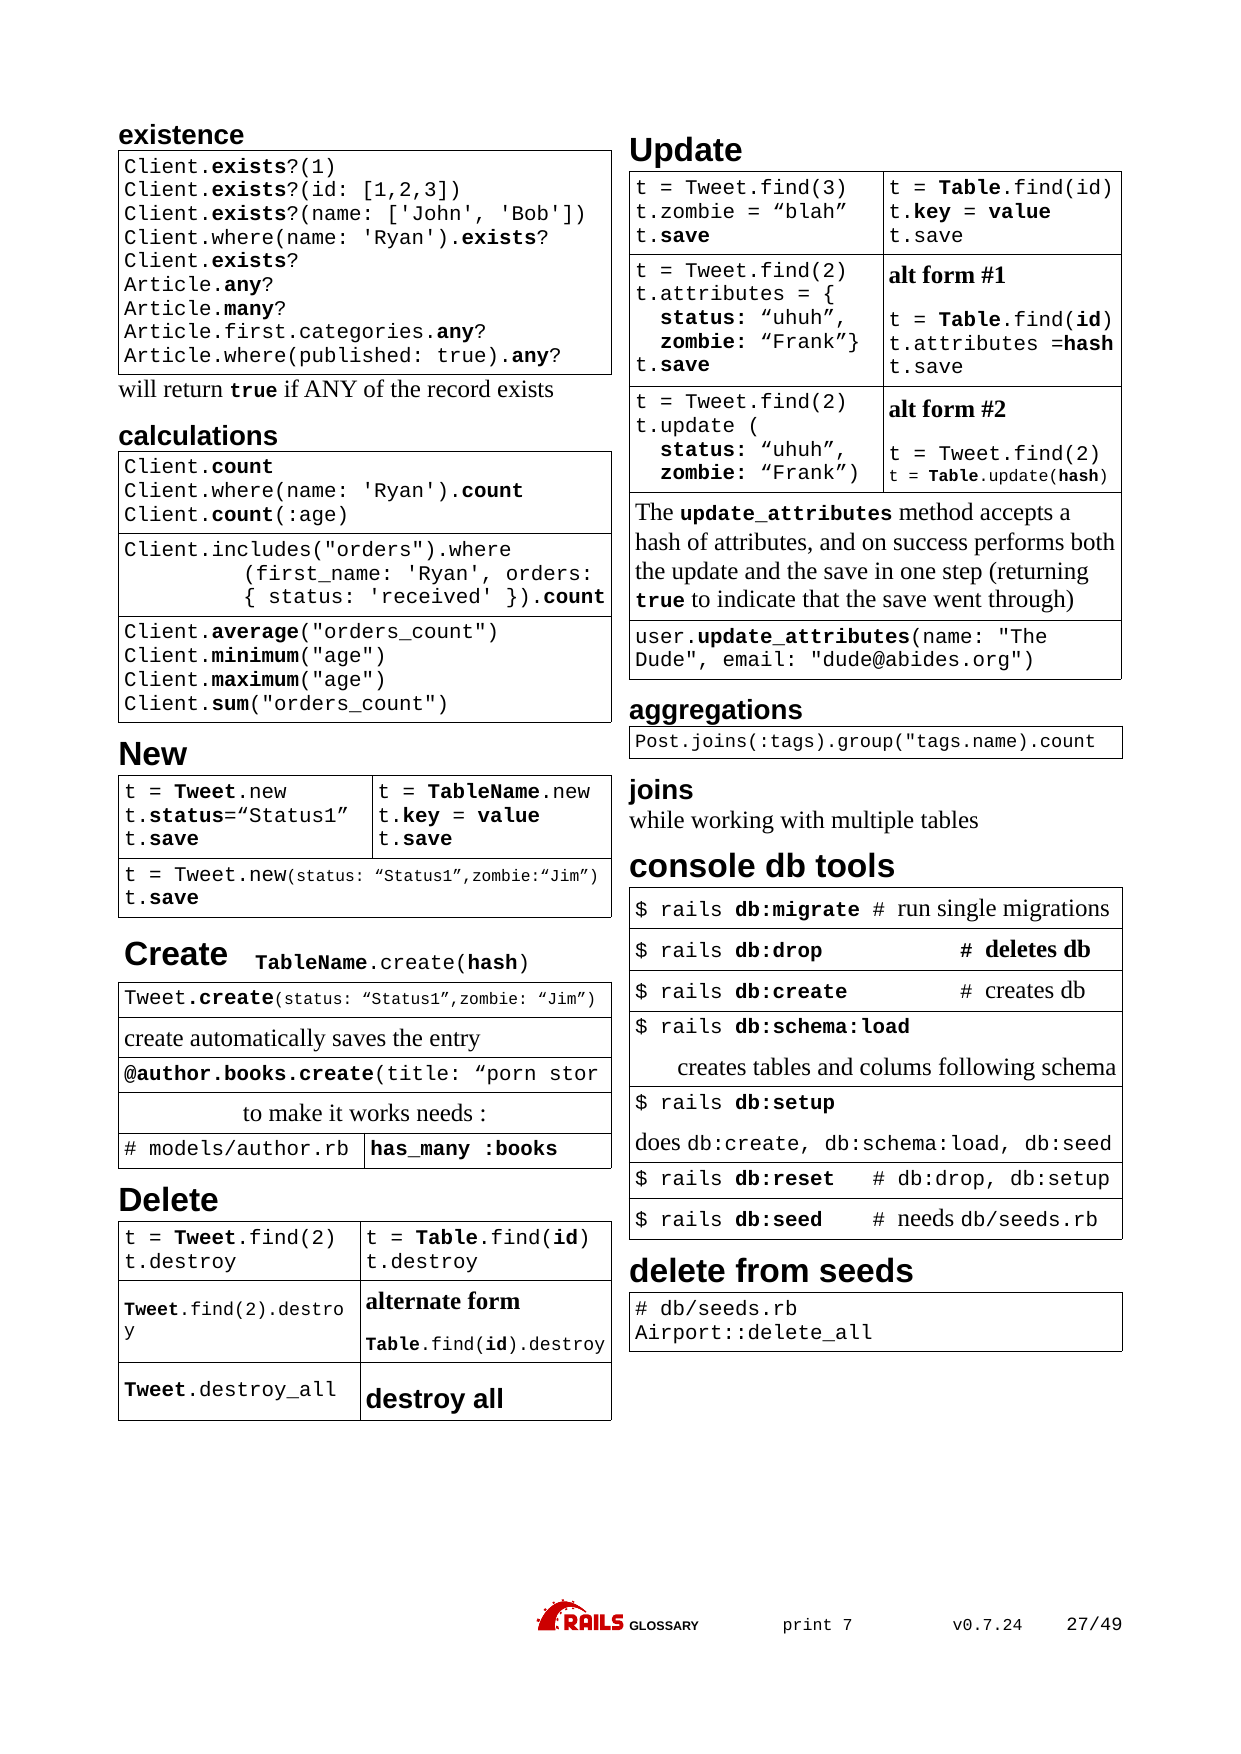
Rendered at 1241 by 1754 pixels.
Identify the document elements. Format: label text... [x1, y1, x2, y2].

table_header Client.exists?(1) Client.exists?(id: [1,2,3]) Client.exists?(name: ['John', 'Bob']) Client.where(name: 'Ryan').exists? Client.exists? Article.any? Article.many? Article.first.categories.any? Article.where(published: true).any? [119, 151, 611, 374]
table_cell $ rails db:schema:load [630, 1012, 1122, 1046]
text will return true if ANY of the record exists [118, 375, 611, 404]
subtitle Update [629, 130, 1122, 168]
table_cell destroy all [361, 1363, 611, 1420]
table_cell Tweet.destroy_all [119, 1363, 360, 1420]
table_cell user.update_attributes(name: "The Dude", email: "dude@abides.org") [630, 621, 1121, 679]
table_cell alt form #1 t = Table.find(id) t.attributes =hash t.save [884, 255, 1121, 386]
table_cell alternate form Table.find(id).destroy [361, 1281, 611, 1362]
table_cell $ rails db:reset # db:drop, db:setup [630, 1163, 1122, 1197]
table_header Post.joins(:tags).group("tags.name).count [630, 727, 1122, 758]
table_cell $ rails db:setup [630, 1087, 1122, 1121]
subtitle console db tools [629, 846, 1122, 884]
subtitle delete from seeds [629, 1251, 1122, 1289]
table_cell creates tables and colums following schema [630, 1046, 1122, 1086]
subtitle Delete [118, 1180, 611, 1218]
table_header t = TableName.new t.key = value t.save [373, 776, 611, 858]
table_header t = Table.find(id) t.key = value t.save [884, 172, 1121, 254]
table_cell TableName.create(hash) [249, 918, 611, 982]
table_cell @author.books.create(title: “porn stor [119, 1058, 611, 1092]
table_cell alt form #2 t = Tweet.find(2) t = Table.update(hash) [884, 387, 1121, 492]
table_header # db/seeds.rb Airport::delete_all [630, 1293, 1122, 1351]
table_header $ rails db:migrate # run single migrations [630, 888, 1122, 928]
table_cell Client.includes("orders").where (first_name: 'Ryan', orders: { status: 'received' }).count [119, 534, 611, 616]
table_cell t = Tweet.find(2) t.attributes = { status: “uhuh”, zombie: “Frank”} t.save [630, 255, 883, 386]
subtitle joins [629, 773, 1122, 805]
subtitle existence [118, 118, 611, 150]
table_cell $ rails db:create # creates db [630, 971, 1122, 1011]
table_header t = Tweet.new t.status=“Status1” t.save [119, 776, 372, 858]
subtitle New [118, 734, 611, 772]
table_cell The update_attributes method accepts a hash of attributes, and on success performs both the update and the save in one step (returning true to indicate that the save went through) [630, 493, 1121, 620]
table_cell does db:create, db:schema:load, db:seed [630, 1121, 1122, 1162]
table_cell Tweet.find(2).destroy [119, 1281, 360, 1362]
table_cell Create [118, 918, 249, 982]
table_cell has_many :books [365, 1134, 611, 1168]
table_cell $ rails db:drop # deletes db [630, 929, 1122, 969]
table_cell Client.average("orders_count") Client.minimum("age") Client.maximum("age") Client.sum("orders_count") [119, 617, 611, 722]
subtitle calculations [118, 419, 611, 451]
table_header Client.count Client.where(name: 'Ryan').count Client.count(:age) [119, 452, 611, 533]
table_header t = Tweet.find(2) t.destroy [119, 1222, 360, 1280]
table_cell Tweet.create(status: “Status1”,zombie: “Jim”) [119, 983, 611, 1017]
subtitle aggregations [629, 694, 1122, 726]
table_header t = Table.find(id) t.destroy [361, 1222, 611, 1280]
table_cell to make it works needs : [119, 1093, 611, 1133]
table_cell # models/author.rb [119, 1134, 364, 1168]
text while working with multiple tables [629, 805, 1122, 834]
table_cell create automatically saves the entry [119, 1018, 611, 1057]
table_cell t = Tweet.find(2) t.update ( status: “uhuh”, zombie: “Frank”) [630, 387, 883, 492]
table_header $ rails db:seed # needs db/seeds.rb [630, 1199, 1122, 1239]
table_cell t = Tweet.new(status: “Status1”,zombie:“Jim”) t.save [119, 859, 611, 917]
table_header t = Tweet.find(3) t.zombie = “blah” t.save [630, 172, 883, 254]
